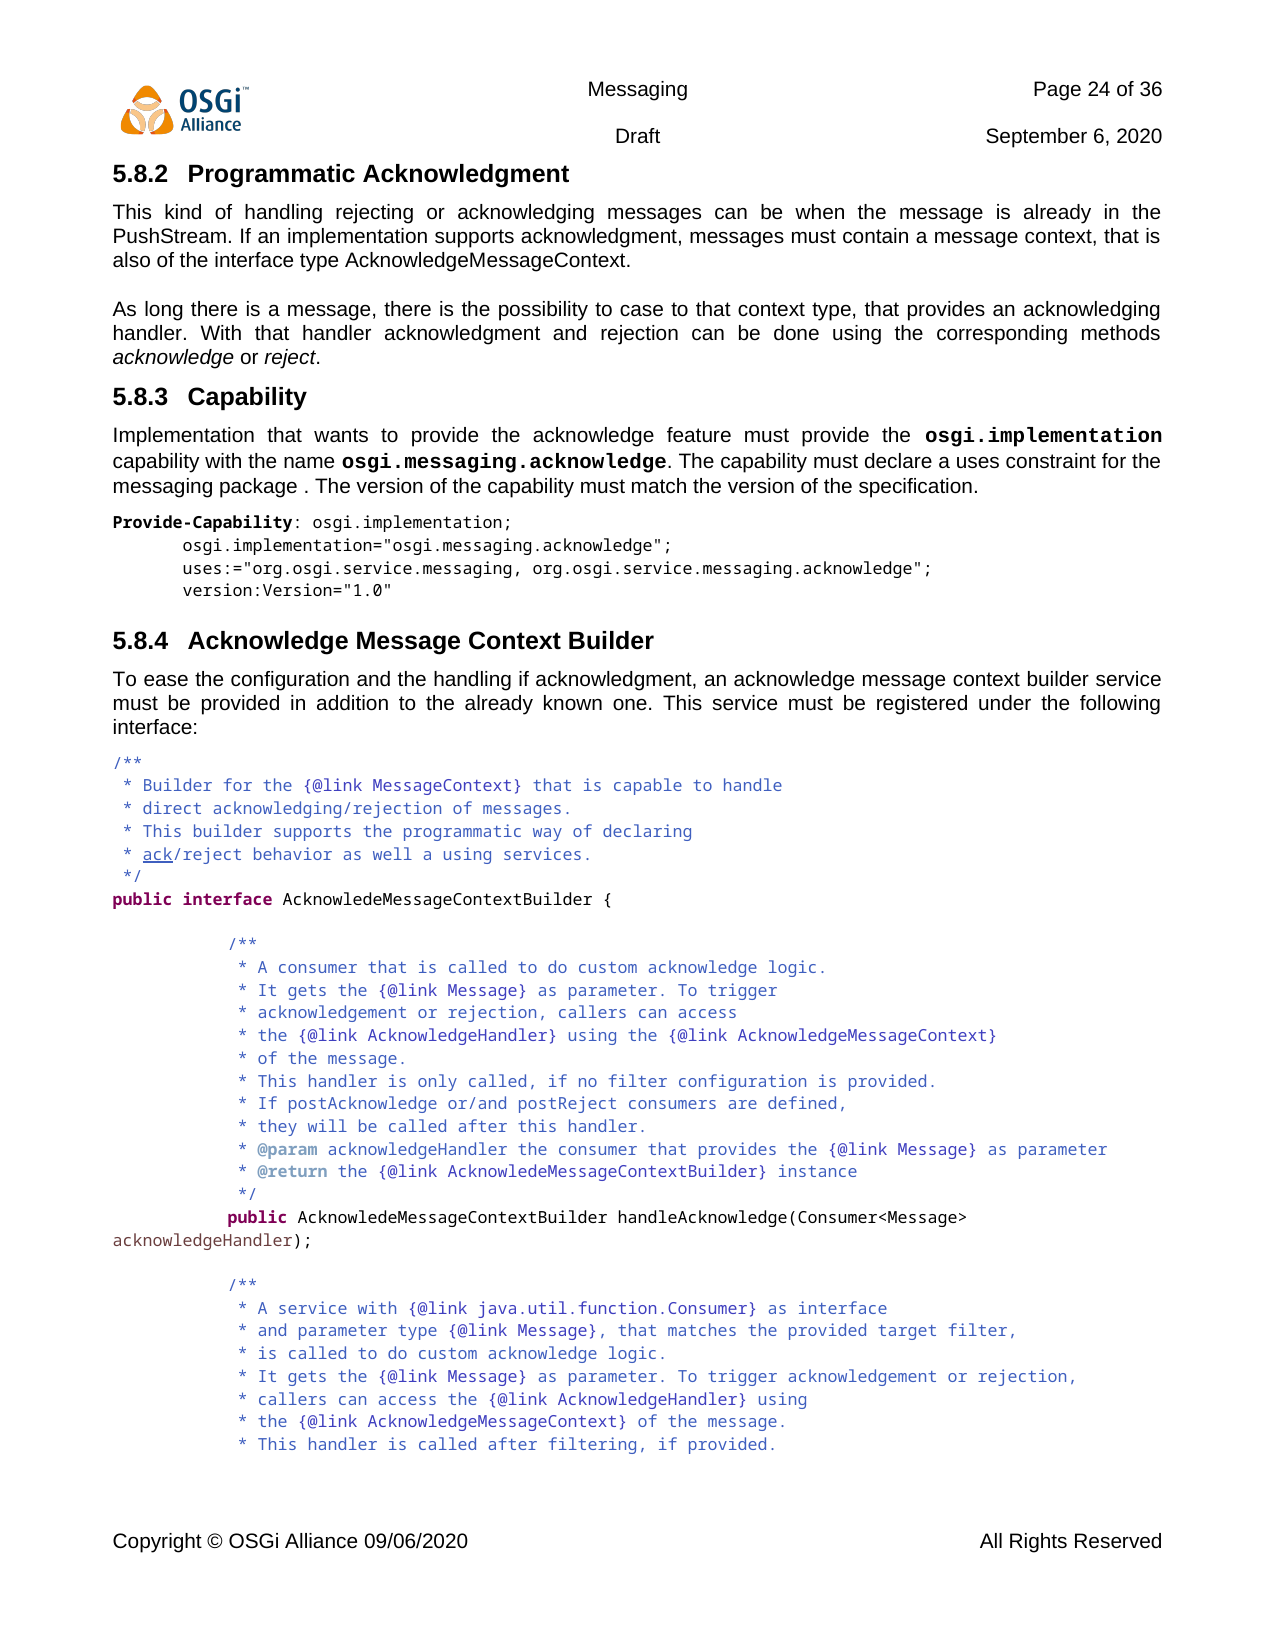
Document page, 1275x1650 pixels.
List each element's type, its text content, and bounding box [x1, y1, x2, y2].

text * and parameter type {@link Message}, that matches the provided target filter, [112, 1319, 1162, 1342]
text public AcknowledeMessageContextBuilder handleAcknowledge(Consumer<Message> acknowledgeHandler); [112, 1205, 1162, 1251]
text /** [112, 933, 1162, 956]
text Implementation that wants to provide the acknowledge feature must provide the osgi.implementation capability with the name osgi.messaging.acknowledge. The capability must declare a uses constraint for the messaging package . The version of the capability must match the version of the specification. [112, 423, 1162, 498]
subtitle Capability [112, 381, 1162, 410]
subtitle Programmatic Acknowledgment [112, 159, 1162, 188]
text /** [112, 751, 1162, 774]
text * callers can access the {@link AcknowledgeHandler} using [112, 1387, 1162, 1410]
text * A service with {@link java.util.function.Consumer} as interface [112, 1296, 1162, 1319]
text * It gets the {@link Message} as parameter. To trigger acknowledgement or rejection, [112, 1364, 1162, 1387]
text This kind of handling rejecting or acknowledging messages can be when the message is already in the PushStream. If an implementation supports acknowledgment, messages must contain a message context, that is also of the interface type AcknowledgeMessageContext. [112, 200, 1162, 272]
text * @return the {@link AcknowledeMessageContextBuilder} instance [112, 1160, 1162, 1183]
text * direct acknowledging/rejection of messages. [112, 797, 1162, 819]
text osgi.implementation="osgi.messaging.acknowledge"; [112, 533, 1162, 556]
text */ [112, 1183, 1162, 1205]
text * the {@link AcknowledgeMessageContext} of the message. [112, 1410, 1162, 1432]
text * ack/reject behavior as well a using services. [112, 842, 1162, 865]
text */ [112, 865, 1162, 887]
text * This handler is only called, if no filter configuration is provided. [112, 1069, 1162, 1092]
text * is called to do custom acknowledge logic. [112, 1342, 1162, 1364]
text Provide-Capability: osgi.implementation; [112, 511, 1162, 533]
text * the {@link AcknowledgeHandler} using the {@link AcknowledgeMessageContext} [112, 1024, 1162, 1046]
picture [113, 78, 257, 142]
text * If postAcknowledge or/and postReject consumers are defined, [112, 1092, 1162, 1114]
text * they will be called after this handler. [112, 1114, 1162, 1137]
text version:Version="1.0" [112, 579, 1162, 602]
text uses:="org.osgi.service.messaging, org.osgi.service.messaging.acknowledge"; [112, 556, 1162, 579]
text As long there is a message, there is the possibility to case to that context type, that provides an acknowledging handler. With that handler acknowledgment and rejection can be done using the corresponding methods acknowledge or reject. [112, 297, 1162, 369]
text /** [112, 1273, 1162, 1296]
text * This handler is called after filtering, if provided. [112, 1432, 1162, 1455]
text * A consumer that is called to do custom acknowledge logic. [112, 956, 1162, 978]
text * Builder for the {@link MessageContext} that is capable to handle [112, 774, 1162, 797]
subtitle Acknowledge Message Context Builder [112, 626, 1162, 654]
text * @param acknowledgeHandler the consumer that provides the {@link Message} as parameter [112, 1137, 1162, 1160]
text To ease the configuration and the handling if acknowledgment, an acknowledge message context builder service must be provided in addition to the already known one. This service must be registered under the following interface: [112, 667, 1162, 739]
text * of the message. [112, 1046, 1162, 1069]
text * acknowledgement or rejection, callers can access [112, 1001, 1162, 1024]
text public interface AcknowledeMessageContextBuilder { [112, 887, 1162, 910]
text * It gets the {@link Message} as parameter. To trigger [112, 978, 1162, 1001]
text * This builder supports the programmatic way of declaring [112, 819, 1162, 842]
